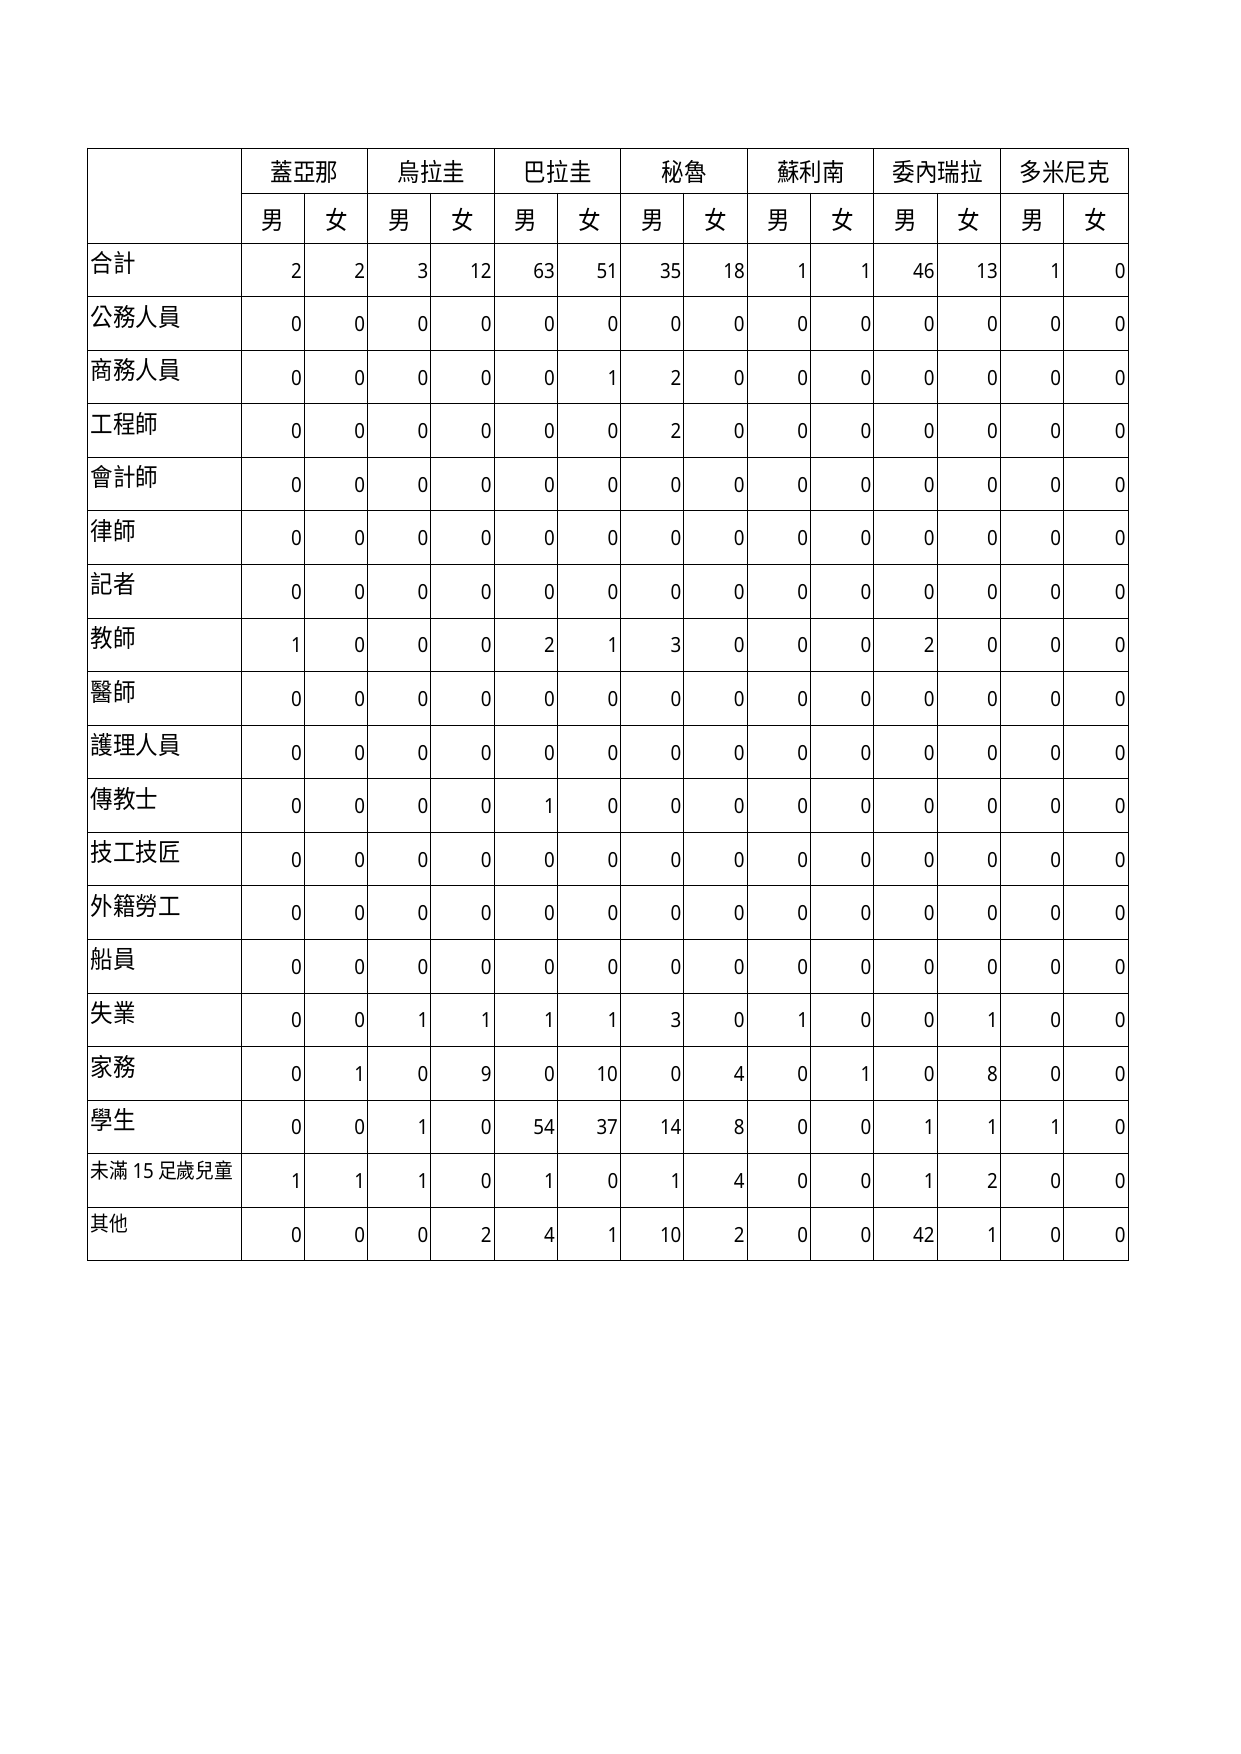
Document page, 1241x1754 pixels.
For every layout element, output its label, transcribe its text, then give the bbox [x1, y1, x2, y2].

table_cell 4 [684, 1154, 747, 1207]
table_cell 9 [431, 1047, 494, 1099]
table_cell 0 [368, 779, 430, 832]
table_cell 0 [621, 672, 683, 724]
table_cell 0 [748, 1047, 810, 1099]
table_cell 0 [431, 1154, 494, 1207]
table_header 秘魯 [621, 149, 747, 193]
table_cell 0 [874, 351, 937, 403]
table_cell 1 [1001, 244, 1063, 296]
table_cell 0 [558, 672, 620, 724]
table_cell 0 [684, 565, 747, 617]
table_cell 3 [621, 619, 683, 671]
table_cell 0 [938, 672, 1000, 724]
table_cell 0 [621, 1047, 683, 1099]
table_cell 0 [1064, 833, 1128, 885]
table_cell 0 [431, 726, 494, 778]
table_cell 0 [874, 940, 937, 992]
table_cell 0 [431, 940, 494, 992]
table_cell 0 [938, 458, 1000, 510]
table_cell 1 [811, 244, 873, 296]
table_cell 1 [748, 994, 810, 1046]
table_cell 0 [748, 404, 810, 457]
table_cell 2 [305, 244, 367, 296]
table_cell 0 [368, 672, 430, 724]
table_cell 1 [368, 1101, 430, 1153]
table_cell 3 [621, 994, 683, 1046]
table_cell 0 [811, 779, 873, 832]
table_cell 0 [684, 351, 747, 403]
table_cell 1 [558, 994, 620, 1046]
table_cell 0 [1064, 619, 1128, 671]
table_cell 54 [495, 1101, 557, 1153]
table_cell 0 [938, 886, 1000, 939]
table_cell 8 [938, 1047, 1000, 1099]
table_cell 0 [1001, 1154, 1063, 1207]
table_cell 2 [684, 1208, 747, 1260]
table_cell 女 [305, 194, 367, 243]
table_cell 0 [811, 726, 873, 778]
table_cell 0 [495, 565, 557, 617]
table_cell 0 [621, 833, 683, 885]
table_header [88, 149, 241, 243]
table_cell 2 [938, 1154, 1000, 1207]
table_cell 0 [242, 297, 304, 350]
table_cell 0 [874, 726, 937, 778]
table_cell 0 [368, 940, 430, 992]
table_cell 1 [558, 1208, 620, 1260]
table_cell 0 [242, 351, 304, 403]
table_cell 0 [684, 297, 747, 350]
table_cell 0 [305, 404, 367, 457]
table_cell 0 [1001, 458, 1063, 510]
table_cell 42 [874, 1208, 937, 1260]
table_cell 2 [621, 351, 683, 403]
table_cell 0 [305, 619, 367, 671]
table_cell 0 [811, 1154, 873, 1207]
table_cell 0 [368, 297, 430, 350]
table_cell 0 [621, 458, 683, 510]
table_cell 女 [431, 194, 494, 243]
table_cell 0 [368, 726, 430, 778]
table_cell 公務人員 [88, 297, 241, 350]
table_cell 0 [874, 458, 937, 510]
table_cell 0 [558, 1154, 620, 1207]
table_cell 女 [938, 194, 1000, 243]
table_cell 家務 [88, 1047, 241, 1099]
table_cell 51 [558, 244, 620, 296]
table_cell 0 [684, 833, 747, 885]
table_cell 0 [1064, 511, 1128, 564]
table_cell 0 [938, 619, 1000, 671]
table_cell 35 [621, 244, 683, 296]
table_header 蓋亞那 [242, 149, 367, 193]
table_cell 0 [1001, 833, 1063, 885]
table_cell 0 [938, 779, 1000, 832]
table_cell 傳教士 [88, 779, 241, 832]
table_cell 0 [1064, 886, 1128, 939]
table_cell 0 [242, 779, 304, 832]
table_cell 0 [748, 511, 810, 564]
table_cell 1 [368, 1154, 430, 1207]
table_cell 0 [621, 511, 683, 564]
table_cell 0 [811, 994, 873, 1046]
table_cell 0 [811, 458, 873, 510]
table_cell 0 [242, 886, 304, 939]
table_cell 0 [1001, 351, 1063, 403]
table_cell 0 [1001, 511, 1063, 564]
table_cell 男 [874, 194, 937, 243]
table_cell 0 [242, 833, 304, 885]
table_cell 0 [495, 297, 557, 350]
table_cell 0 [431, 351, 494, 403]
table_cell 0 [874, 994, 937, 1046]
table_cell 0 [558, 940, 620, 992]
table_cell 0 [874, 404, 937, 457]
table_cell 0 [874, 511, 937, 564]
table_cell 商務人員 [88, 351, 241, 403]
table_cell 0 [305, 994, 367, 1046]
table_cell 0 [938, 940, 1000, 992]
table_cell 0 [748, 672, 810, 724]
table_cell 0 [811, 565, 873, 617]
table_cell 0 [368, 565, 430, 617]
table_cell 0 [305, 726, 367, 778]
table_cell 男 [368, 194, 430, 243]
table_cell 0 [621, 726, 683, 778]
table_cell 0 [811, 511, 873, 564]
table_cell 0 [242, 1208, 304, 1260]
table_cell 0 [495, 1047, 557, 1099]
table_cell 1 [748, 244, 810, 296]
table_cell 0 [368, 458, 430, 510]
table_cell 0 [684, 940, 747, 992]
table_cell 0 [1001, 886, 1063, 939]
table_cell 1 [495, 994, 557, 1046]
table_cell 0 [874, 886, 937, 939]
table_cell 0 [305, 565, 367, 617]
table_cell 0 [495, 726, 557, 778]
table_cell 0 [748, 940, 810, 992]
table_cell 0 [558, 726, 620, 778]
table_cell 0 [1001, 779, 1063, 832]
table_cell 未滿15足歲兒童 [88, 1154, 241, 1207]
table_cell 0 [242, 511, 304, 564]
table_cell 0 [748, 1154, 810, 1207]
table_cell 2 [431, 1208, 494, 1260]
table_cell 0 [305, 779, 367, 832]
table_cell 0 [748, 297, 810, 350]
table_cell 0 [495, 404, 557, 457]
table_cell 0 [684, 511, 747, 564]
table_cell 0 [1001, 619, 1063, 671]
table_cell 0 [242, 1047, 304, 1099]
table_cell 0 [242, 1101, 304, 1153]
table_cell 0 [621, 565, 683, 617]
table_cell 4 [684, 1047, 747, 1099]
table_cell 0 [368, 404, 430, 457]
table_cell 0 [748, 886, 810, 939]
table_cell 0 [1064, 1208, 1128, 1260]
table_cell 0 [1001, 297, 1063, 350]
table_cell 1 [938, 1101, 1000, 1153]
table_cell 0 [1001, 1208, 1063, 1260]
table_cell 0 [368, 833, 430, 885]
table_cell 0 [684, 886, 747, 939]
table_cell 0 [1064, 994, 1128, 1046]
table_cell 0 [874, 672, 937, 724]
table_cell 2 [495, 619, 557, 671]
table_cell 女 [558, 194, 620, 243]
table_cell 合計 [88, 244, 241, 296]
table_cell 0 [874, 779, 937, 832]
table_cell 0 [431, 886, 494, 939]
table_cell 0 [242, 404, 304, 457]
table_cell 0 [748, 619, 810, 671]
table_cell 0 [1001, 1047, 1063, 1099]
table_cell 0 [811, 886, 873, 939]
table_cell 0 [684, 726, 747, 778]
table_cell 0 [242, 458, 304, 510]
table_header 委內瑞拉 [874, 149, 1000, 193]
table_cell 0 [874, 297, 937, 350]
table_cell 1 [305, 1047, 367, 1099]
table_cell 0 [368, 511, 430, 564]
table_cell 0 [1064, 565, 1128, 617]
table_cell 1 [495, 1154, 557, 1207]
table_cell 1 [305, 1154, 367, 1207]
table_cell 外籍勞工 [88, 886, 241, 939]
table_cell 0 [1064, 351, 1128, 403]
table_cell 0 [811, 1101, 873, 1153]
table_cell 10 [558, 1047, 620, 1099]
table_cell 0 [938, 351, 1000, 403]
table_cell 0 [748, 351, 810, 403]
table_cell 0 [748, 726, 810, 778]
table_cell 0 [1064, 779, 1128, 832]
table_cell 1 [558, 351, 620, 403]
table_cell 0 [431, 297, 494, 350]
table_cell 0 [305, 886, 367, 939]
table_cell 0 [1064, 458, 1128, 510]
table_cell 0 [938, 833, 1000, 885]
table_cell 0 [495, 833, 557, 885]
table_cell 0 [558, 458, 620, 510]
table_cell 0 [1064, 940, 1128, 992]
table_cell 記者 [88, 565, 241, 617]
table_cell 0 [242, 565, 304, 617]
table_cell 0 [1001, 726, 1063, 778]
table_cell 0 [621, 940, 683, 992]
table_cell 0 [748, 833, 810, 885]
table_cell 1 [938, 994, 1000, 1046]
table_cell 0 [938, 511, 1000, 564]
table_cell 0 [431, 1101, 494, 1153]
table_cell 0 [558, 511, 620, 564]
table_cell 其他 [88, 1208, 241, 1260]
table_cell 0 [811, 672, 873, 724]
table_cell 0 [1064, 404, 1128, 457]
table_cell 0 [811, 351, 873, 403]
table_cell 0 [1064, 297, 1128, 350]
table_cell 1 [811, 1047, 873, 1099]
table_cell 0 [495, 672, 557, 724]
table_cell 0 [305, 511, 367, 564]
table_cell 0 [684, 672, 747, 724]
table_cell 0 [874, 833, 937, 885]
table_cell 0 [1001, 565, 1063, 617]
table_cell 0 [684, 619, 747, 671]
table_cell 2 [242, 244, 304, 296]
table_cell 0 [431, 565, 494, 617]
table_cell 0 [1001, 994, 1063, 1046]
table_cell 10 [621, 1208, 683, 1260]
table_cell 1 [495, 779, 557, 832]
table_cell 1 [242, 619, 304, 671]
table_cell 0 [305, 940, 367, 992]
table_cell 12 [431, 244, 494, 296]
table_cell 0 [1064, 1154, 1128, 1207]
table_cell 18 [684, 244, 747, 296]
table_cell 1 [431, 994, 494, 1046]
table_cell 船員 [88, 940, 241, 992]
table_cell 0 [368, 1208, 430, 1260]
table_cell 0 [368, 1047, 430, 1099]
table_cell 0 [558, 886, 620, 939]
table_cell 工程師 [88, 404, 241, 457]
table_cell 女 [811, 194, 873, 243]
table_cell 0 [431, 779, 494, 832]
table_cell 0 [431, 833, 494, 885]
table_cell 0 [368, 619, 430, 671]
table_cell 技工技匠 [88, 833, 241, 885]
table_cell 46 [874, 244, 937, 296]
table_cell 0 [874, 1047, 937, 1099]
table_cell 0 [621, 779, 683, 832]
table_header 蘇利南 [748, 149, 873, 193]
table_cell 63 [495, 244, 557, 296]
table_cell 0 [558, 833, 620, 885]
table_cell 0 [684, 404, 747, 457]
table_cell 0 [495, 940, 557, 992]
table_header 多米尼克 [1001, 149, 1128, 193]
table_cell 4 [495, 1208, 557, 1260]
table_cell 2 [874, 619, 937, 671]
table_cell 0 [938, 565, 1000, 617]
table_cell 0 [874, 565, 937, 617]
table_cell 0 [811, 1208, 873, 1260]
table_cell 0 [811, 619, 873, 671]
table_cell 0 [305, 458, 367, 510]
table_cell 0 [368, 886, 430, 939]
table_cell 0 [495, 351, 557, 403]
table_cell 0 [621, 297, 683, 350]
table_cell 0 [431, 404, 494, 457]
table_cell 0 [938, 297, 1000, 350]
table_cell 男 [242, 194, 304, 243]
table_cell 0 [305, 672, 367, 724]
table_cell 14 [621, 1101, 683, 1153]
table_cell 0 [242, 940, 304, 992]
table_cell 0 [305, 1208, 367, 1260]
table_cell 1 [874, 1154, 937, 1207]
table_cell 0 [1064, 1047, 1128, 1099]
table_cell 0 [748, 458, 810, 510]
table_cell 0 [431, 619, 494, 671]
table_cell 0 [684, 458, 747, 510]
table_cell 醫師 [88, 672, 241, 724]
table_cell 0 [558, 297, 620, 350]
table_cell 失業 [88, 994, 241, 1046]
table_cell 0 [748, 1101, 810, 1153]
table_cell 1 [1001, 1101, 1063, 1153]
table_cell 男 [1001, 194, 1063, 243]
table_cell 3 [368, 244, 430, 296]
table_cell 37 [558, 1101, 620, 1153]
table_cell 2 [621, 404, 683, 457]
table_cell 1 [558, 619, 620, 671]
table_cell 0 [431, 511, 494, 564]
table_cell 男 [748, 194, 810, 243]
table_cell 0 [242, 672, 304, 724]
table_cell 0 [558, 779, 620, 832]
table_cell 0 [811, 404, 873, 457]
table_cell 8 [684, 1101, 747, 1153]
table_cell 律師 [88, 511, 241, 564]
table_cell 0 [242, 726, 304, 778]
table_cell 0 [811, 297, 873, 350]
table_cell 0 [558, 565, 620, 617]
table_cell 學生 [88, 1101, 241, 1153]
table_cell 0 [811, 940, 873, 992]
table_cell 0 [1001, 940, 1063, 992]
table_cell 0 [558, 404, 620, 457]
table_cell 1 [938, 1208, 1000, 1260]
table_cell 0 [811, 833, 873, 885]
table_cell 0 [748, 779, 810, 832]
table_cell 男 [495, 194, 557, 243]
table_cell 0 [1064, 672, 1128, 724]
table_cell 0 [748, 565, 810, 617]
table_cell 0 [431, 672, 494, 724]
table_cell 1 [368, 994, 430, 1046]
table_cell 0 [495, 886, 557, 939]
table_cell 0 [305, 297, 367, 350]
table_header 巴拉圭 [495, 149, 620, 193]
table_cell 0 [684, 994, 747, 1046]
table_cell 0 [242, 994, 304, 1046]
table_cell 護理人員 [88, 726, 241, 778]
table_cell 0 [431, 458, 494, 510]
table_cell 1 [621, 1154, 683, 1207]
table_cell 女 [684, 194, 747, 243]
table_cell 0 [1001, 404, 1063, 457]
table_cell 0 [1001, 672, 1063, 724]
table_cell 0 [748, 1208, 810, 1260]
table_cell 1 [874, 1101, 937, 1153]
table_cell 0 [938, 726, 1000, 778]
table_cell 0 [684, 779, 747, 832]
table_cell 男 [621, 194, 683, 243]
table_cell 會計師 [88, 458, 241, 510]
table_cell 0 [1064, 244, 1128, 296]
table_cell 0 [305, 351, 367, 403]
table_cell 0 [368, 351, 430, 403]
table_cell 13 [938, 244, 1000, 296]
table_cell 0 [938, 404, 1000, 457]
table_cell 0 [1064, 1101, 1128, 1153]
table_header 烏拉圭 [368, 149, 494, 193]
table_cell 0 [495, 511, 557, 564]
table_cell 女 [1064, 194, 1128, 243]
table_cell 0 [305, 833, 367, 885]
table_cell 0 [305, 1101, 367, 1153]
table_cell 教師 [88, 619, 241, 671]
table_cell 0 [621, 886, 683, 939]
table_cell 0 [495, 458, 557, 510]
table_cell 1 [242, 1154, 304, 1207]
table_cell 0 [1064, 726, 1128, 778]
